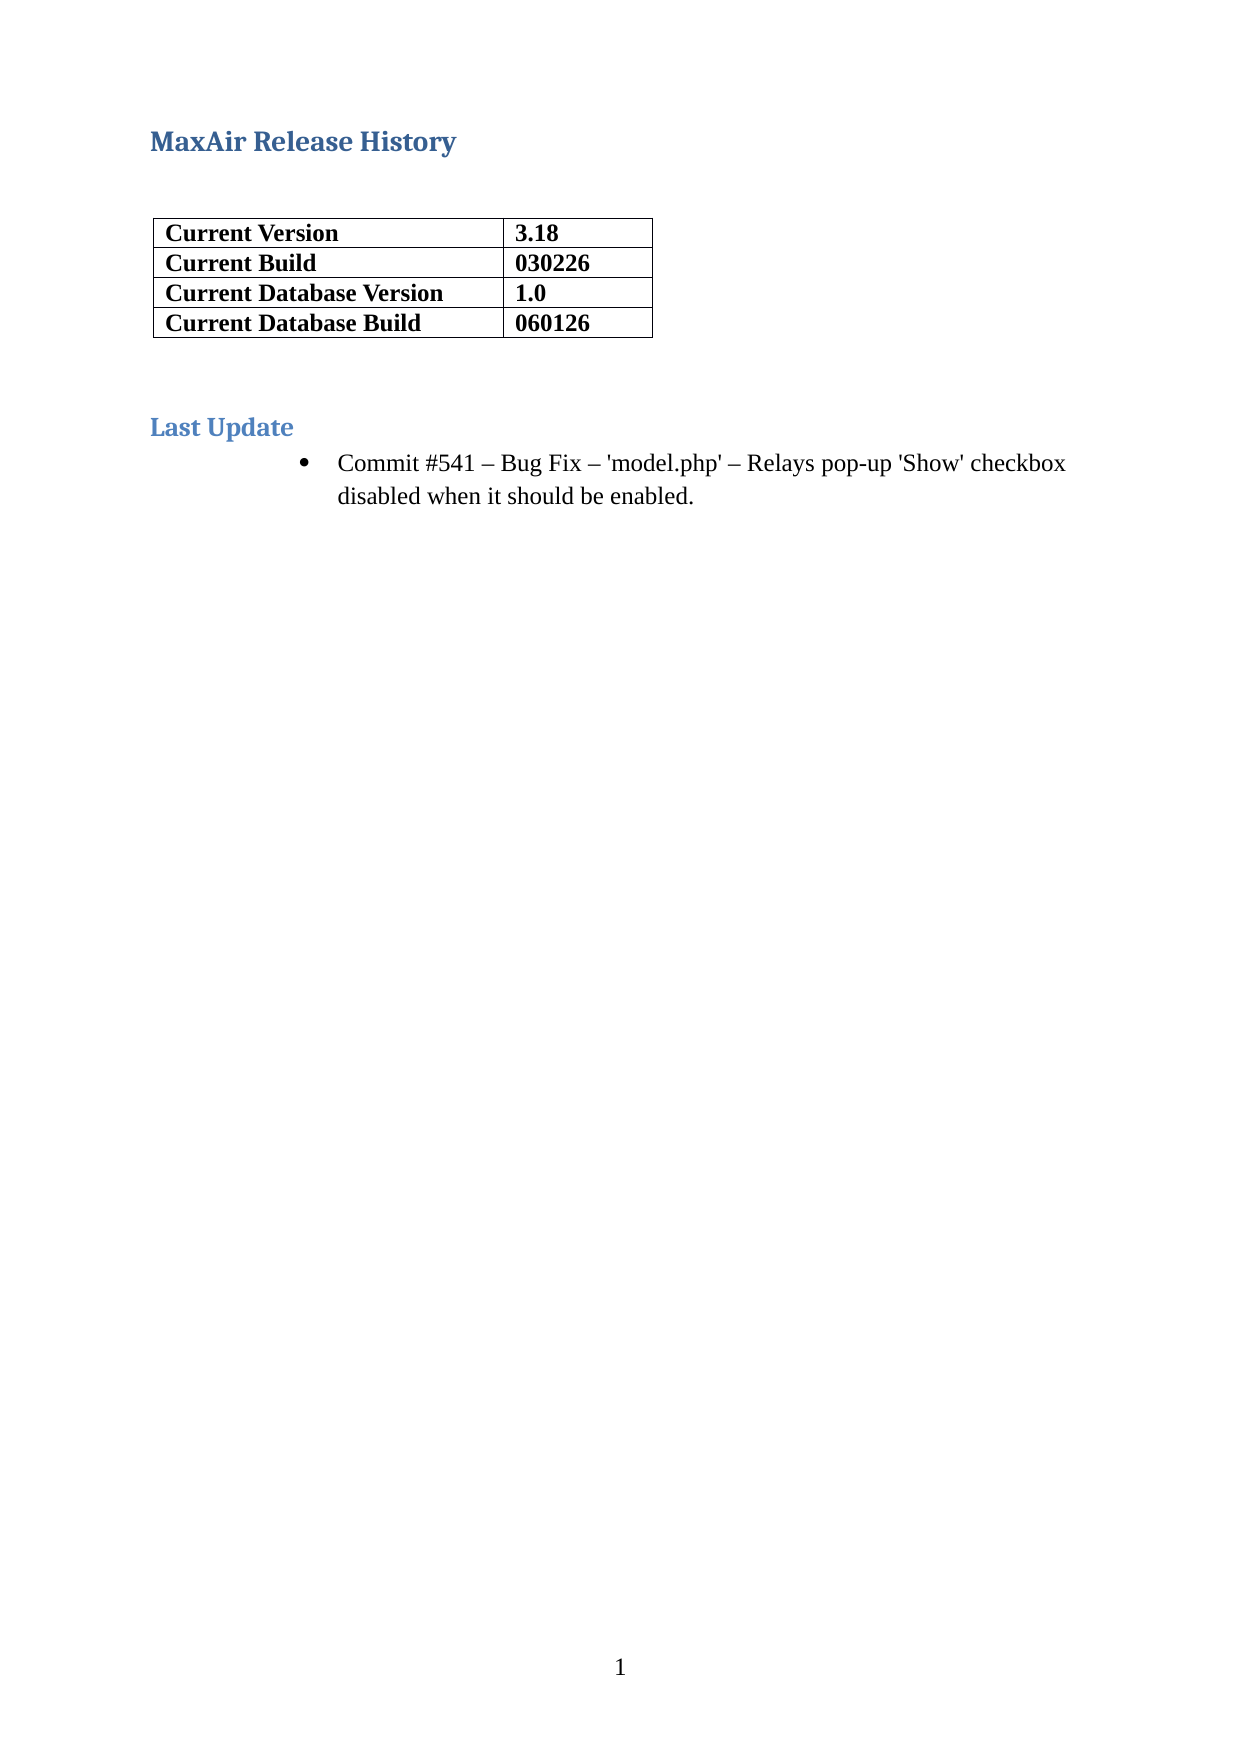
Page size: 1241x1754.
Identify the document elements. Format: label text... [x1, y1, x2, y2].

table_header 3.18 [504, 219, 652, 247]
table_cell 1.0 [504, 278, 652, 307]
list Commit #541 – Bug Fix – 'model.php' – Relays pop-up 'Show' checkbox disabled when it should be enabled. [300, 448, 1090, 510]
table_cell 060126 [504, 308, 652, 337]
table_cell Current Database Version [154, 278, 503, 307]
subtitle MaxAir Release History [150, 125, 1090, 158]
table_cell 030226 [504, 248, 652, 277]
table_cell Current Build [154, 248, 503, 277]
table_cell Current Database Build [154, 308, 503, 337]
subtitle Last Update [150, 412, 1090, 443]
table_header Current Version [154, 219, 503, 247]
